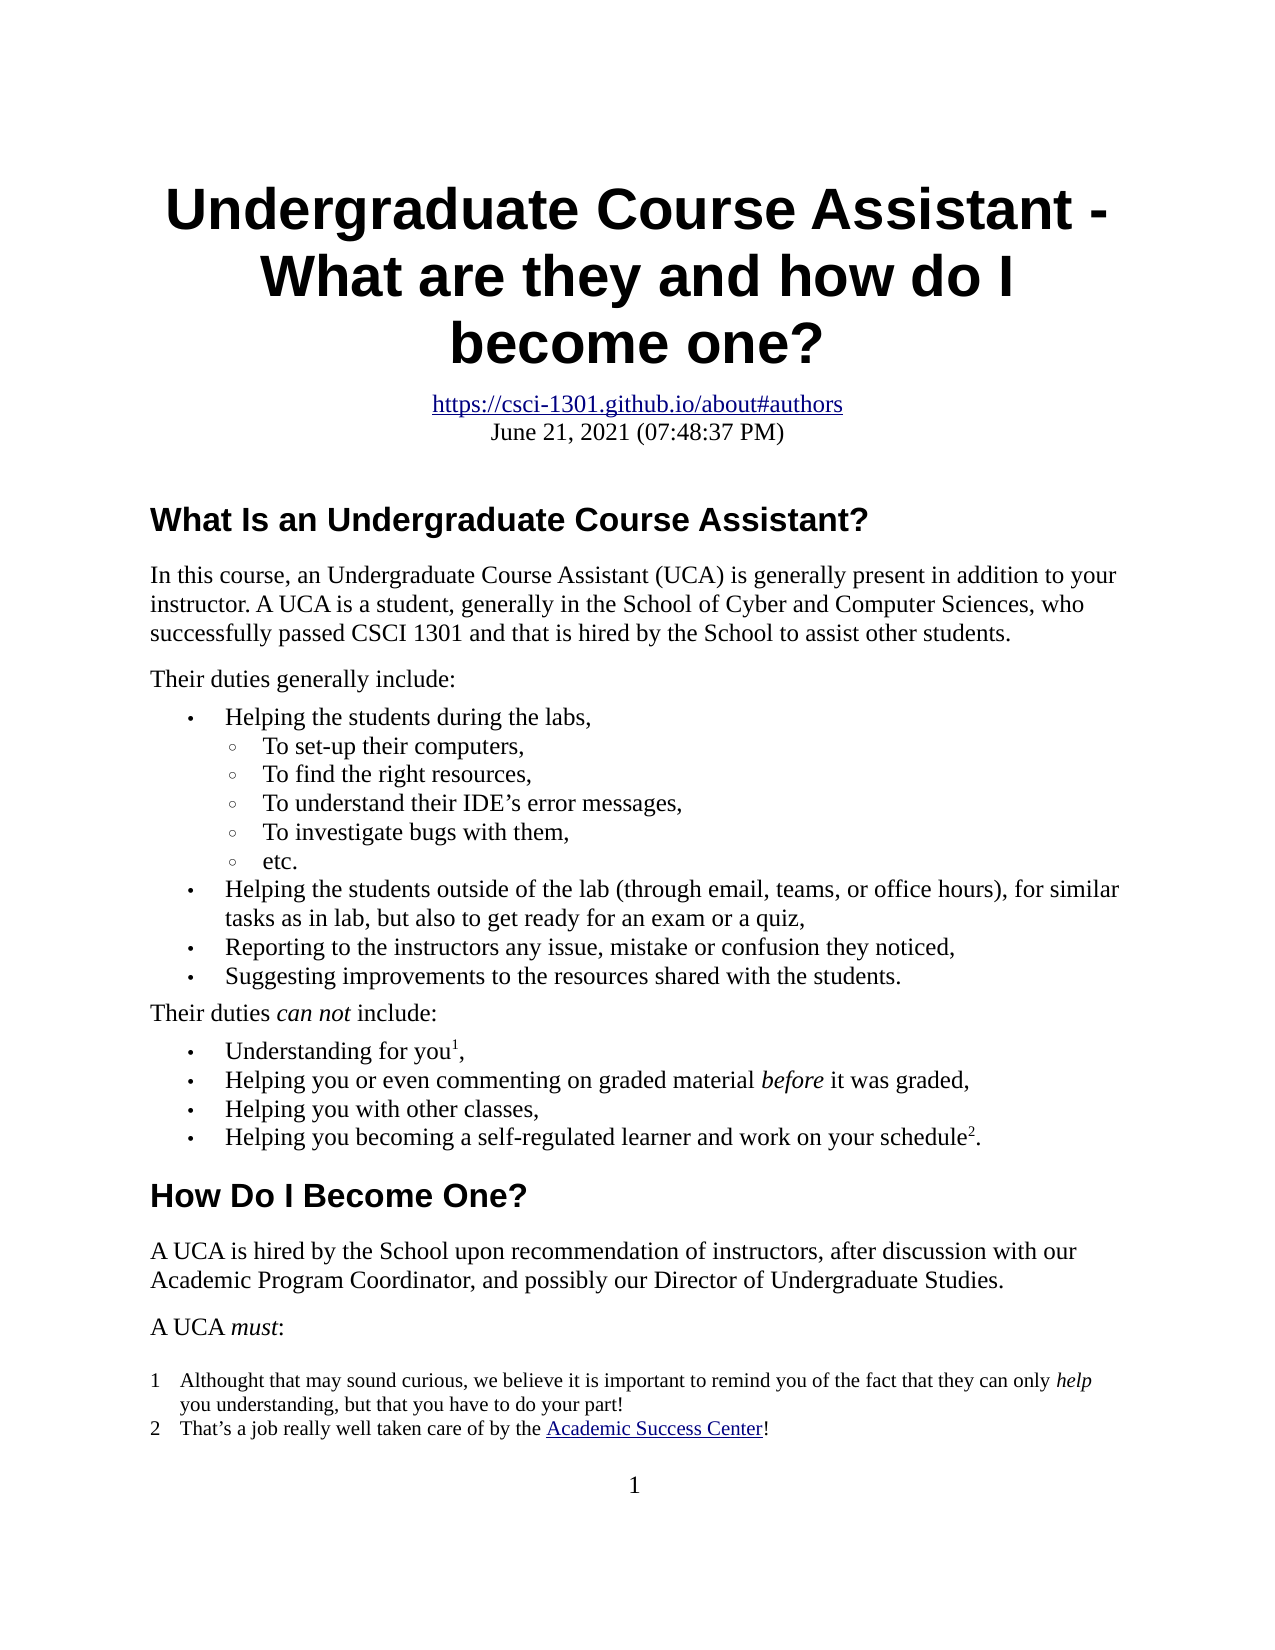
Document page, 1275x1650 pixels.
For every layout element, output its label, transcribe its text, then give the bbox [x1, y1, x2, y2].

list Helping the students during the labs, [187, 702, 1125, 731]
text June 21, 2021 (07:48:37 PM) [150, 417, 1125, 446]
list Althought that may sound curious, we believe it is important to remind you of the fact that they can only help you understanding, but that you have to do your part! [150, 1368, 1125, 1416]
list That’s a job really well taken care of by the Academic Success Center! [150, 1416, 1125, 1440]
text https://csci-1301.github.io/about#authors [150, 389, 1125, 417]
list To find the right resources, [225, 759, 1125, 788]
list Helping you or even commenting on graded material before it was graded, [187, 1065, 1125, 1094]
list Helping the students outside of the lab (through email, teams, or office hours), for similar tasks as in lab, but also to get ready for an exam or a quiz, [187, 874, 1125, 932]
subtitle What Is an Undergraduate Course Assistant? [150, 500, 1125, 539]
text Their duties generally include: [150, 664, 1125, 693]
title Undergraduate Course Assistant - What are they and how do I become one? [150, 175, 1125, 376]
list To investigate bugs with them, [225, 817, 1125, 846]
subtitle How Do I Become One? [150, 1176, 1125, 1215]
text A UCA must: [150, 1312, 1125, 1340]
list Helping you with other classes, [187, 1094, 1125, 1122]
text Their duties can not include: [150, 998, 1125, 1027]
list To understand their IDE’s error messages, [225, 788, 1125, 817]
list Understanding for you, [187, 1036, 1125, 1065]
text In this course, an Undergraduate Course Assistant (UCA) is generally present in addition to your instructor. A UCA is a student, generally in the School of Cyber and Computer Sciences, who successfully passed CSCI 1301 and that is hired by the School to assist other students. [150, 560, 1125, 646]
list Suggesting improvements to the resources shared with the students. [187, 961, 1125, 989]
list Helping you becoming a self-regulated learner and work on your schedule. [187, 1122, 1125, 1151]
list To set-up their computers, [225, 731, 1125, 759]
list Reporting to the instructors any issue, mistake or confusion they noticed, [187, 932, 1125, 961]
list etc. [225, 846, 1125, 874]
text A UCA is hired by the School upon recommendation of instructors, after discussion with our Academic Program Coordinator, and possibly our Director of Undergraduate Studies. [150, 1236, 1125, 1294]
